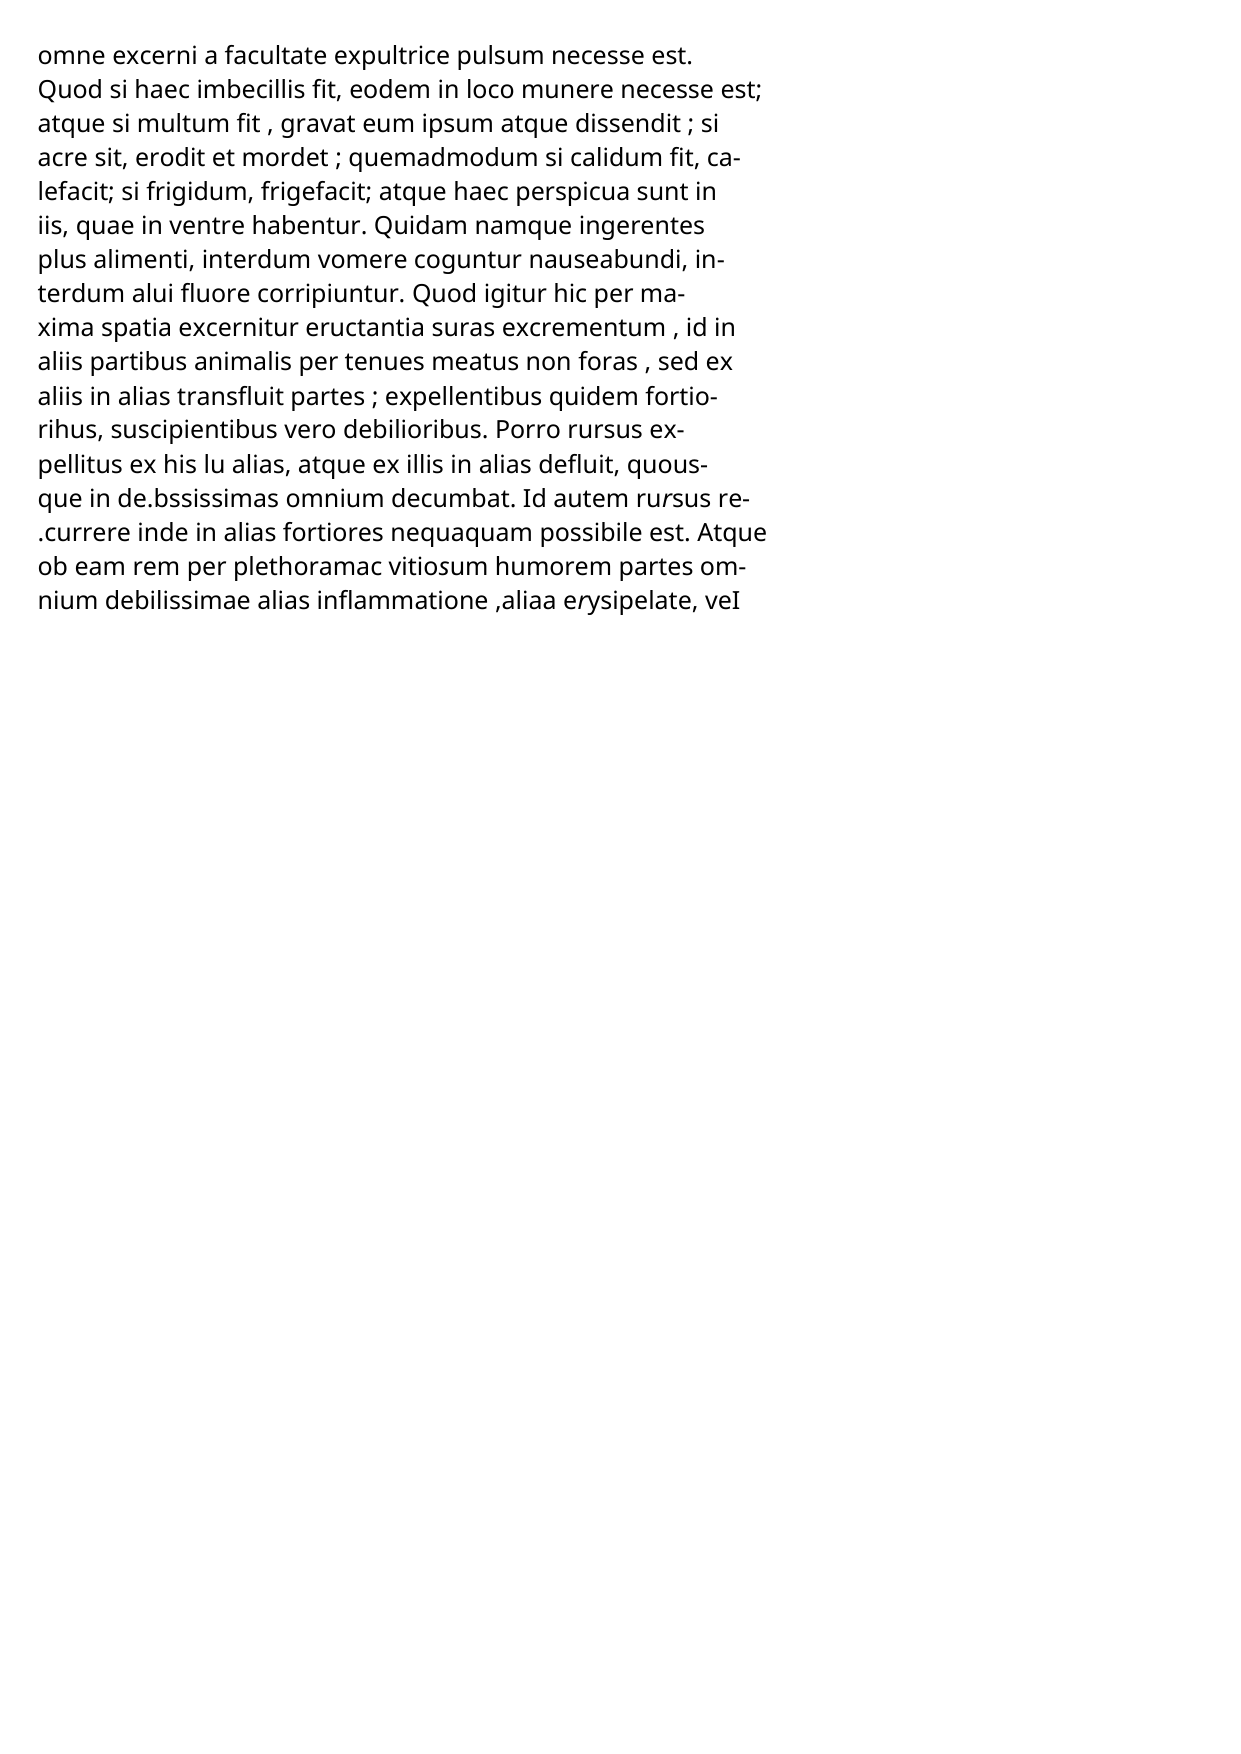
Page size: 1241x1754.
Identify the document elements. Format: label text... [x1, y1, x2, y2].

text omne excerni a facultate expultrice pulsum necesse est. Quod si haec imbecillis fit, eodem in loco munere necesse est; atque si multum fit , gravat eum ipsum atque dissendit ; si acre sit, erodit et mordet ; quemadmodum si calidum fit, ca- lefacit; si frigidum, frigefacit; atque haec perspicua sunt in iis, quae in ventre habentur. Quidam namque ingerentes plus alimenti, interdum vomere coguntur nauseabundi, in- terdum alui fluore corripiuntur. Quod igitur hic per ma- xima spatia excernitur eructantia suras excrementum , id in aliis partibus animalis per tenues meatus non foras , sed ex aliis in alias transfluit partes ; expellentibus quidem fortio- rihus, suscipientibus vero debilioribus. Porro rursus ex- pellitus ex his lu alias, atque ex illis in alias defluit, quous- que in de.bssissimas omnium decumbat. Id autem rursus re- .currere inde in alias fortiores nequaquam possibile est. Atque ob eam rem per plethoramac vitiosum humorem partes om- nium debilissimae alias inflammatione ,aliaa erysipelate, veI [37, 37, 1203, 617]
